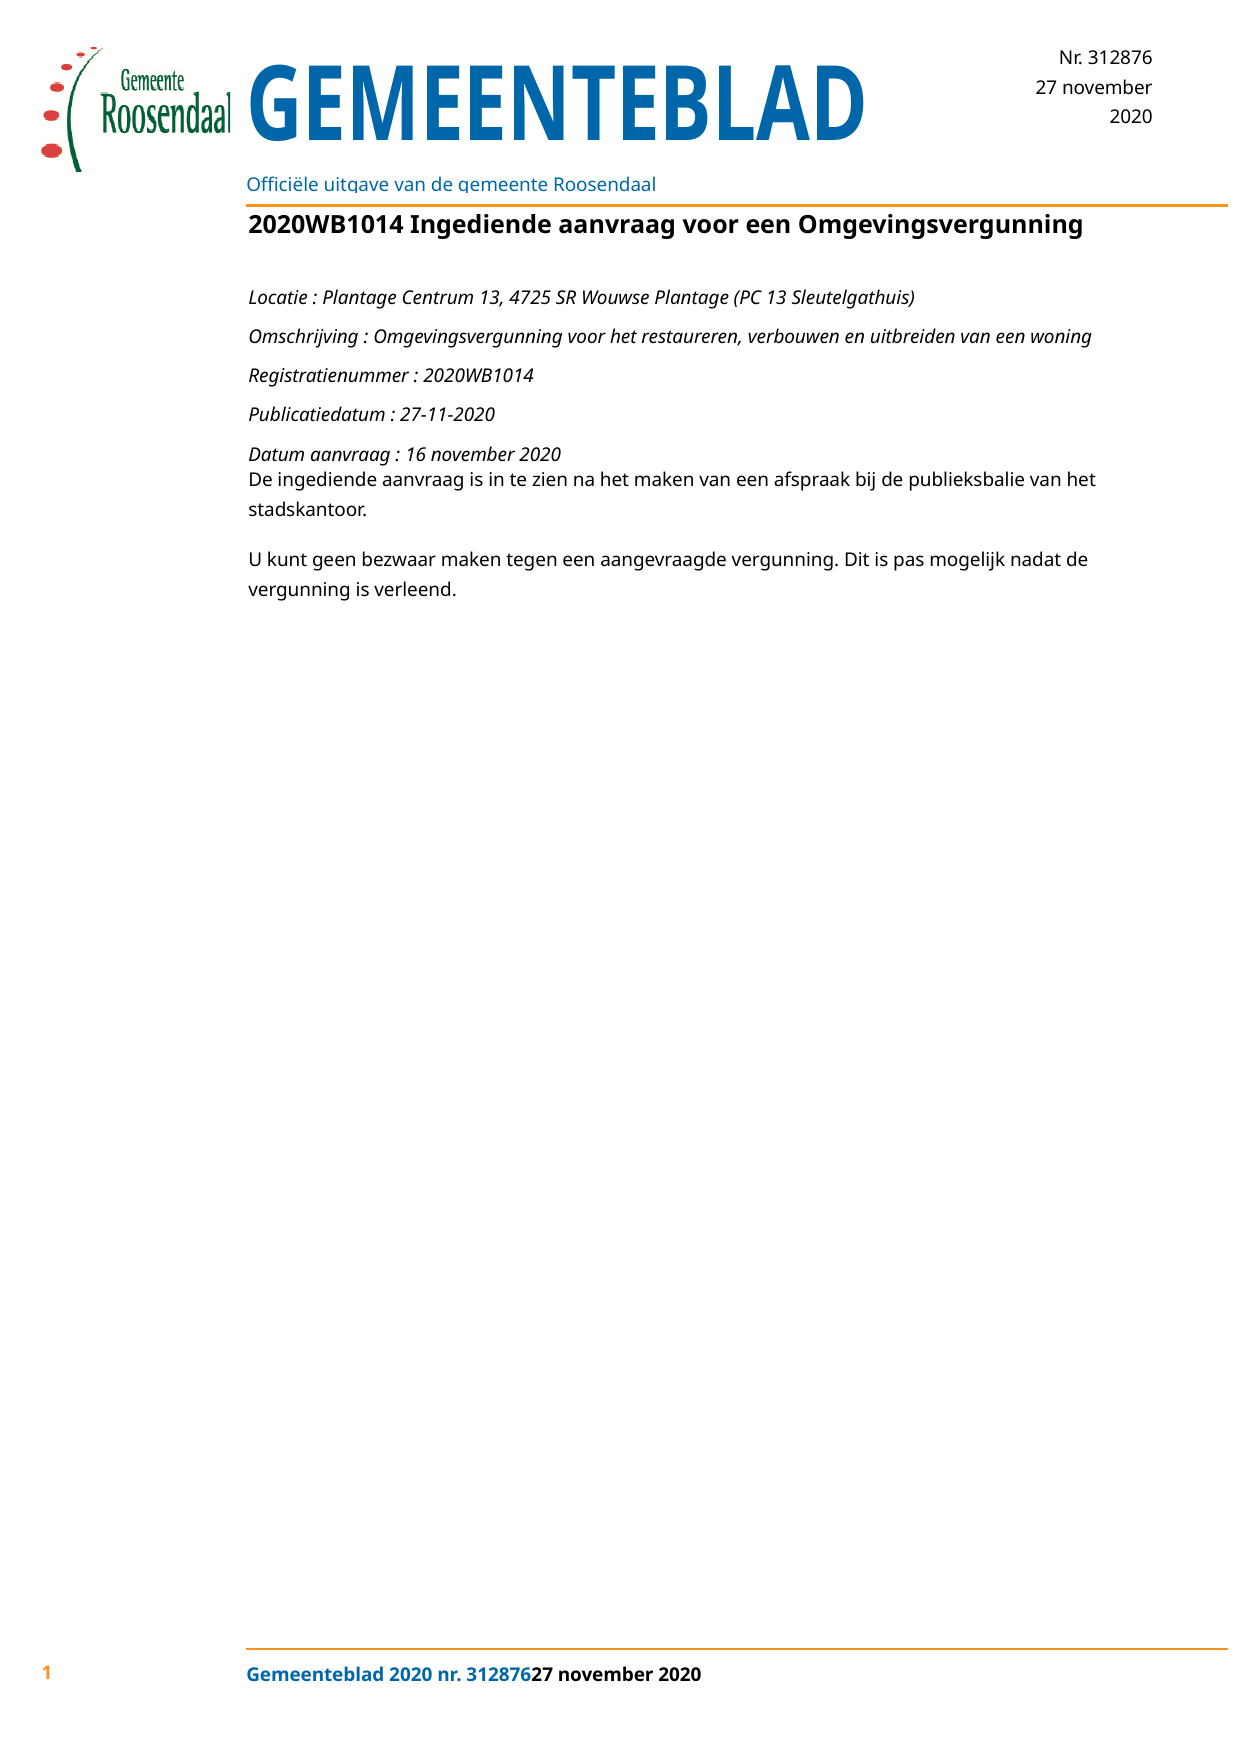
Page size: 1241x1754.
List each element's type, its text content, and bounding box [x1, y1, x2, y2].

text Datum aanvraag : 16 november 2020 [248, 441, 1152, 467]
text U kunt geen bezwaar maken tegen een aangevraagde vergunning. Dit is pas mogelijk nadat de vergunning is verleend. [248, 547, 1152, 602]
text Publicatiedatum : 27-11-2020 [248, 402, 1152, 427]
picture [41, 47, 231, 172]
text 2020WB1014 Ingediende aanvraag voor een Omgevingsvergunning [248, 207, 1152, 241]
text Omschrijving : Omgevingsvergunning voor het restaureren, verbouwen en uitbreiden van een woning [248, 323, 1152, 349]
text De ingediende aanvraag is in te zien na het maken van een afspraak bij de publieksbalie van het stadskantoor. [248, 467, 1152, 522]
text Registratienummer : 2020WB1014 [248, 362, 1152, 388]
text Locatie : Plantage Centrum 13, 4725 SR Wouwse Plantage (PC 13 Sleutelgathuis) [248, 284, 1152, 309]
